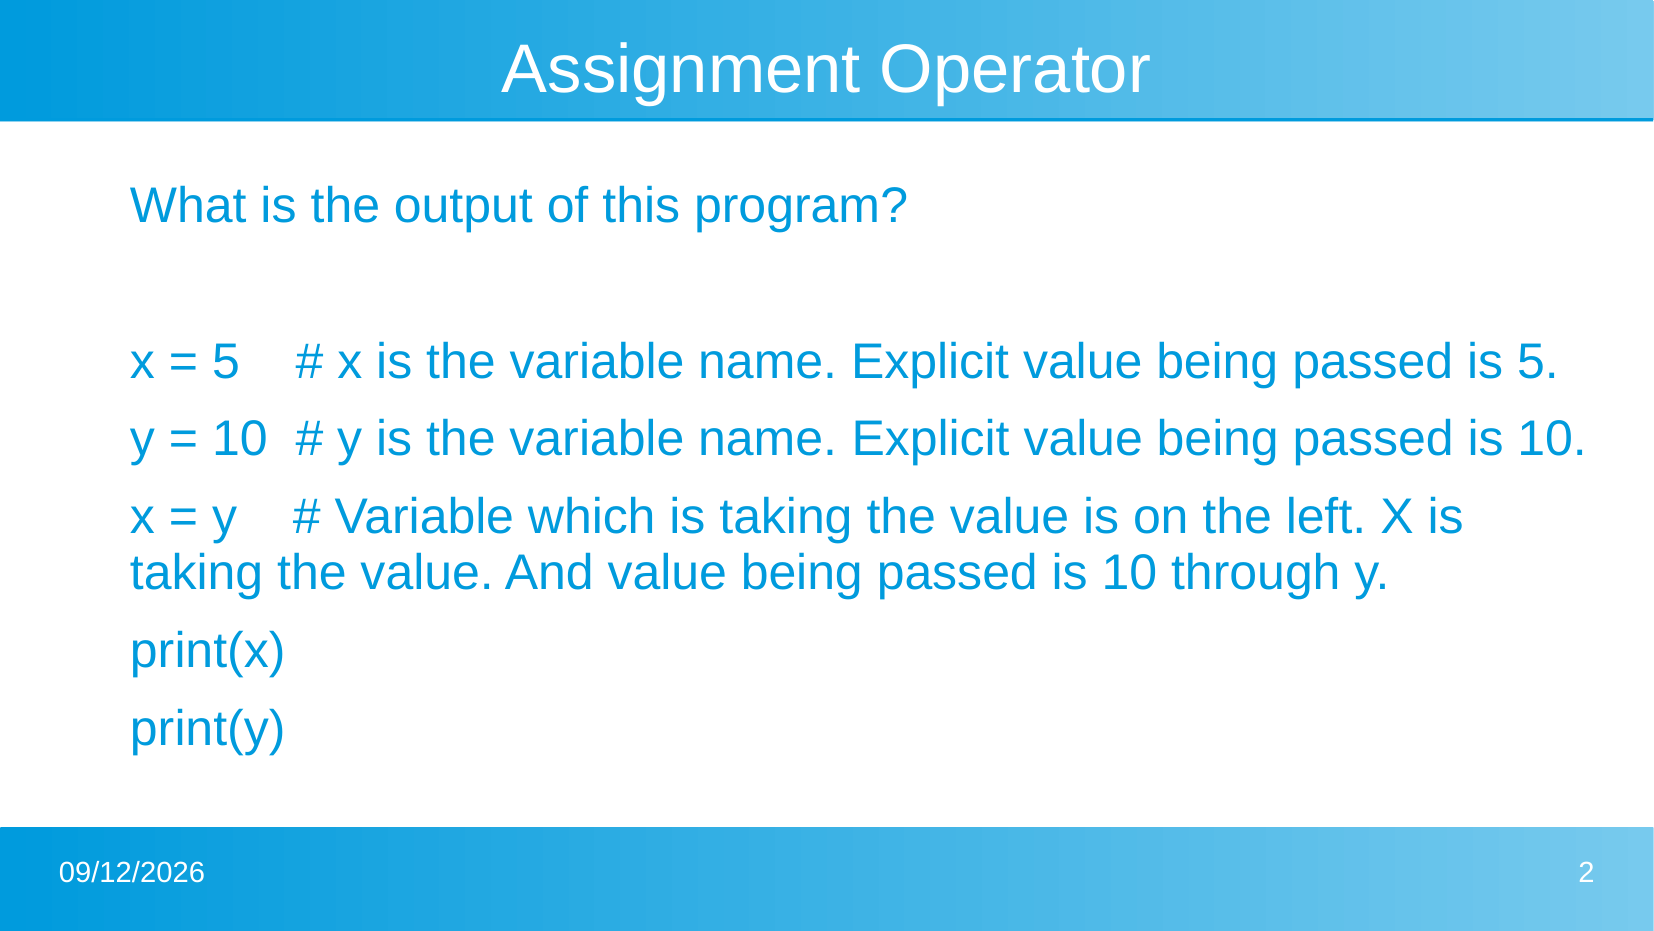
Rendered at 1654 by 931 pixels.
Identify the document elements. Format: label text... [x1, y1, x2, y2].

list What is the output of this program? x = 5 # x is the variable name. Explicit value being passed is 5. y = 10 # y is the variable name. Explicit value being passed is 10. x = y # Variable which is taking the value is on the left. X is taking the value. And value being passed is 10 through y. print(x) print(y) [59, 177, 1595, 768]
title Assignment Operator [59, 29, 1595, 108]
